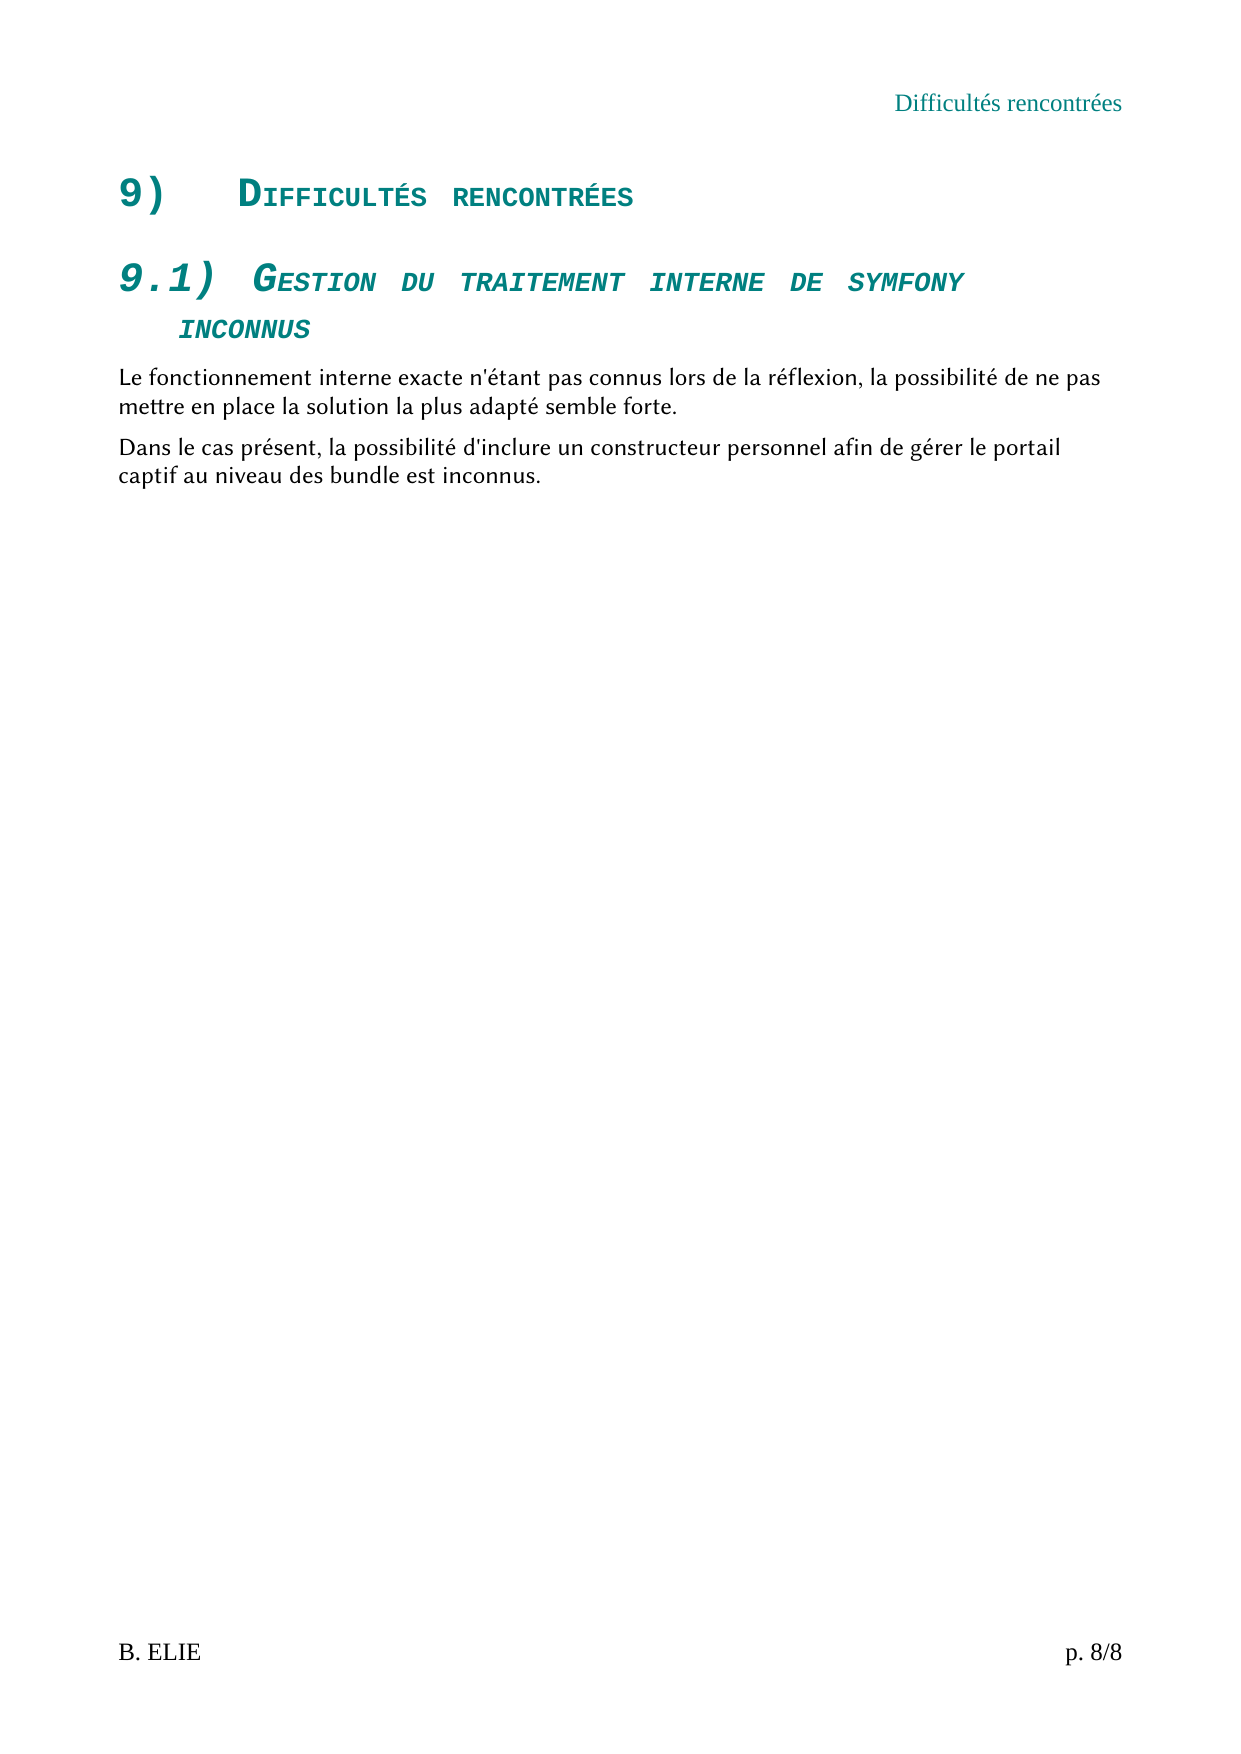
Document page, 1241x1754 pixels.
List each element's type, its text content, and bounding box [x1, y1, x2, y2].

text Le fonctionnement interne exacte n'étant pas connus lors de la réflexion, la possibilité de ne pas mettre en place la solution la plus adapté semble forte. [118, 363, 1122, 420]
subtitle Gestion du traitement interne de symfony inconnus [118, 256, 1122, 351]
text Dans le cas présent, la possibilité d'inclure un constructeur personnel afin de gérer le portail captif au niveau des bundle est inconnus. [118, 433, 1122, 490]
subtitle Difficultés rencontrées [118, 172, 1122, 219]
